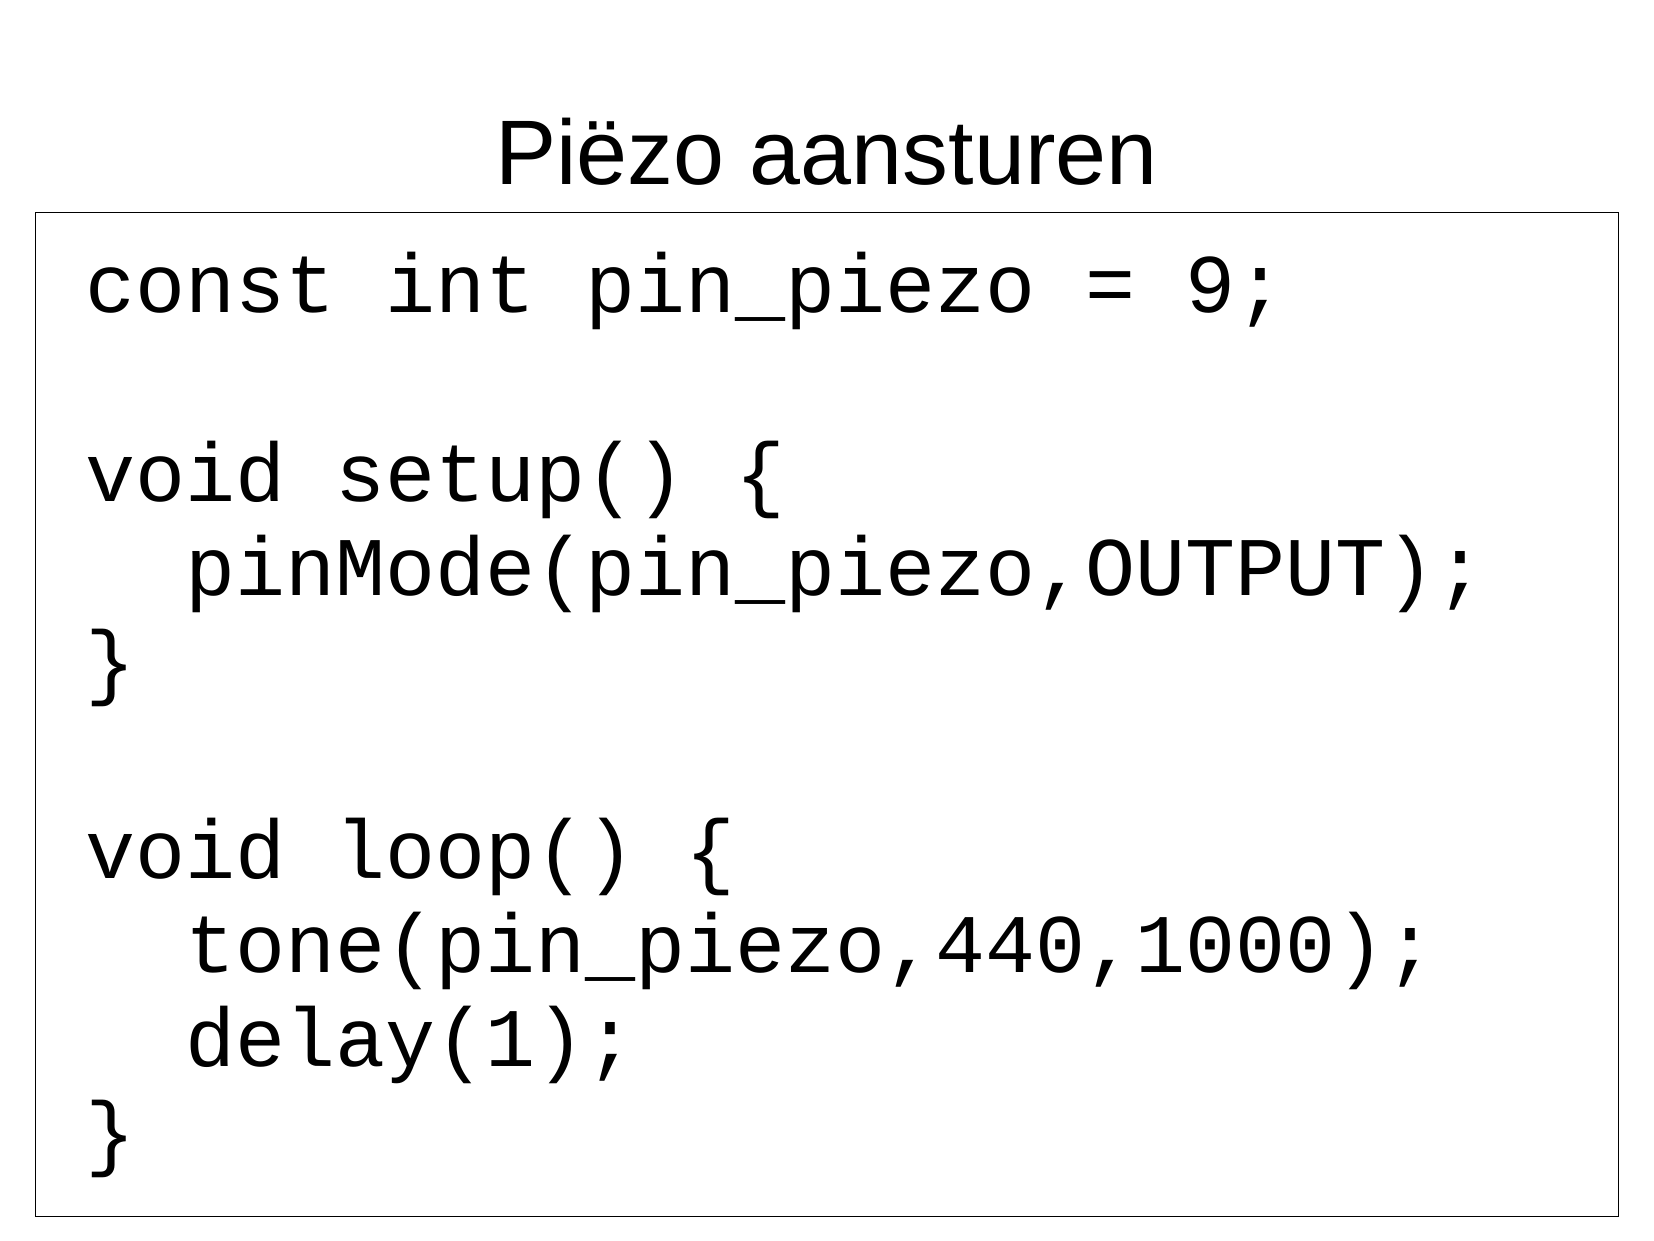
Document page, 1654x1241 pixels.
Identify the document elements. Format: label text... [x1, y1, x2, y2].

title Piëzo aansturen [82, 49, 1571, 212]
text_box const int pin_piezo = 9; void setup() { pinMode(pin_piezo,OUTPUT); } void loop() { tone(pin_piezo,440,1000); delay(1); } [35, 212, 1619, 1217]
